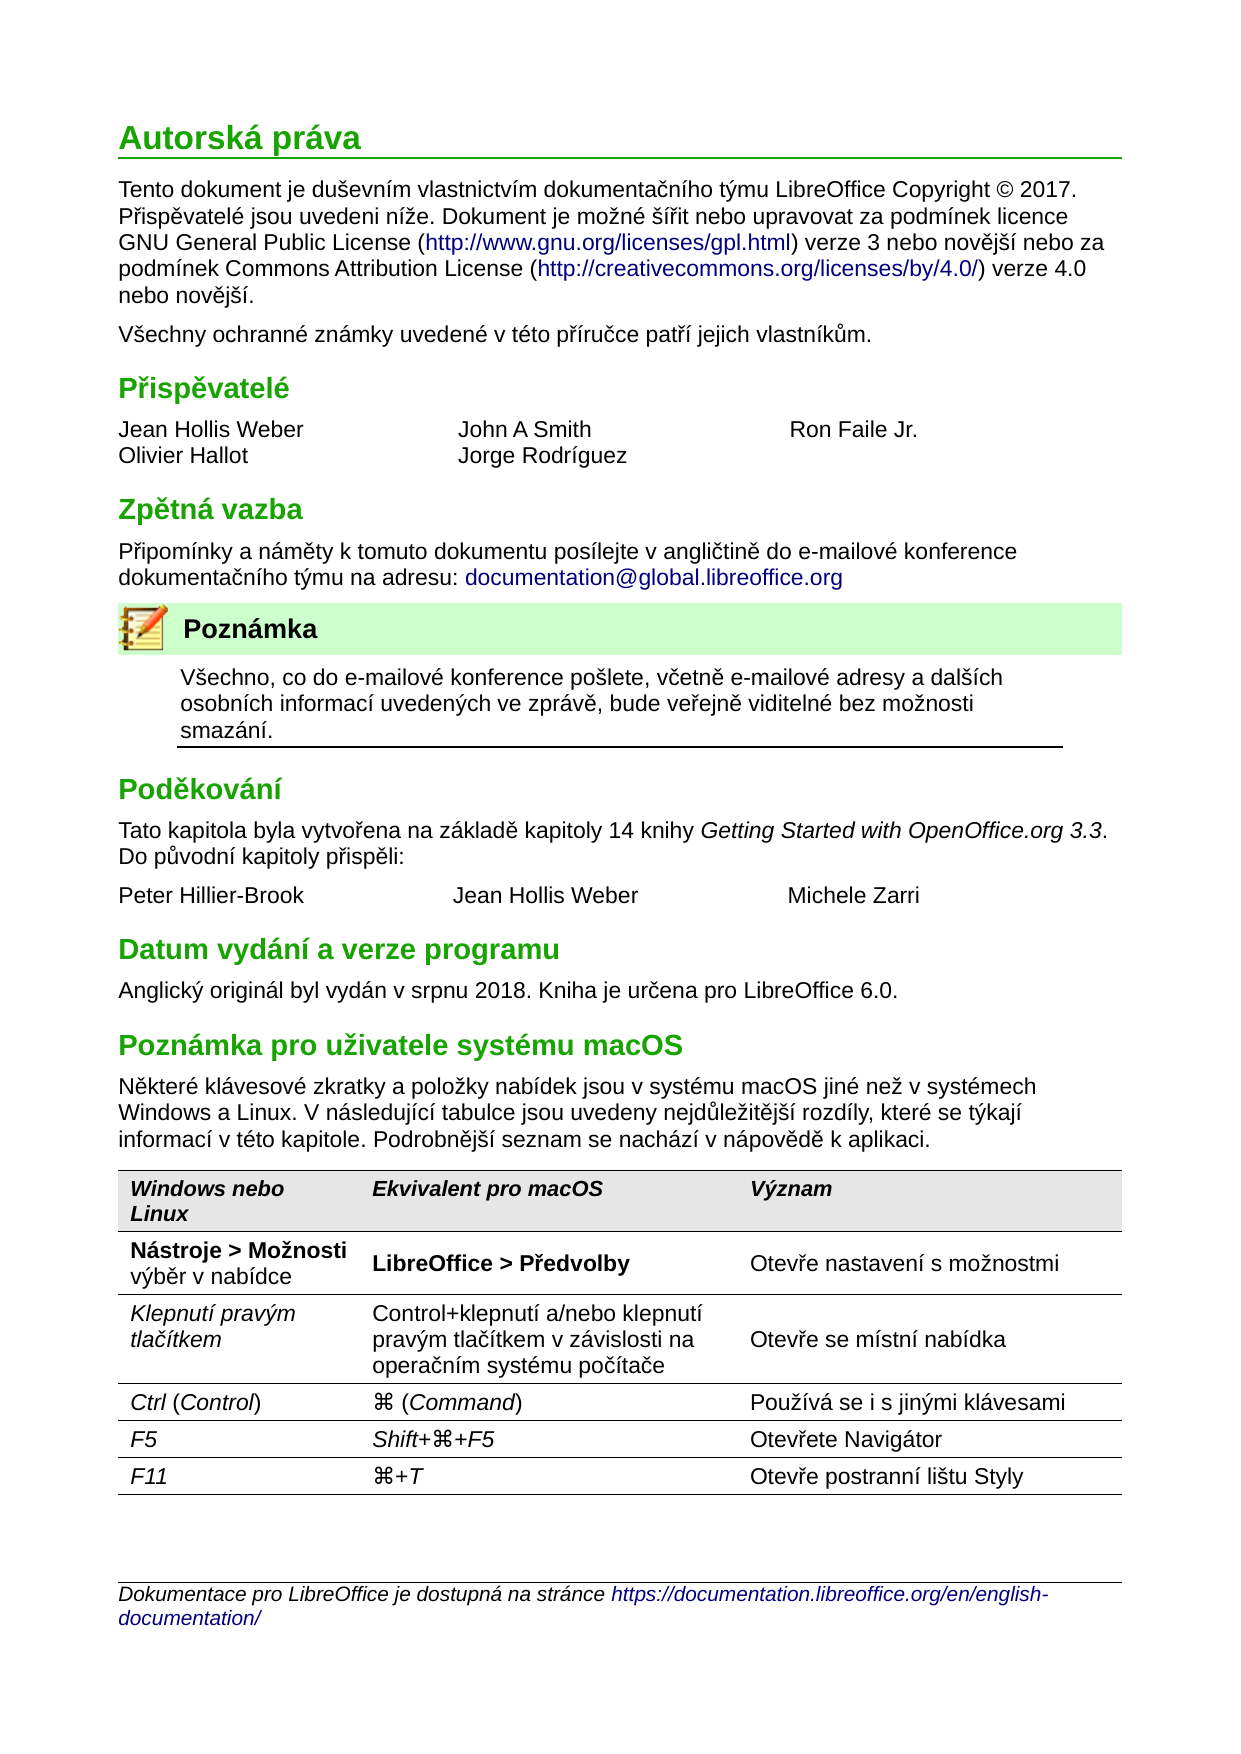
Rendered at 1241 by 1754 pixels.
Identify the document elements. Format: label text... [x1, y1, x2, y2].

table_cell Otevřete Navigátor [738, 1421, 1122, 1457]
subtitle Autorská práva [118, 118, 1122, 157]
table_header John A Smith [458, 416, 789, 442]
text Tento dokument je duševním vlastnictvím dokumentačního týmu LibreOffice Copyright © 2017. Přispěvatelé jsou uvedeni níže. Dokument je možné šířit nebo upravovat za podmínek licence GNU General Public License (http://www.gnu.org/licenses/gpl.html) verze 3 nebo novější nebo za podmínek Commons Attribution License (http://creativecommons.org/licenses/by/4.0/) verze 4.0 nebo novější. [118, 176, 1122, 308]
table_cell F5 [118, 1421, 360, 1457]
table_cell ⌘ (Command) [360, 1384, 738, 1420]
table_cell Otevře postranní lištu Styly [738, 1458, 1122, 1494]
table_cell F11 [118, 1458, 360, 1494]
table_cell Otevře se místní nabídka [738, 1295, 1122, 1383]
text Všechny ochranné známky uvedené v této příručce patří jejich vlastníkům. [118, 321, 1122, 347]
table_cell Klepnutí pravým tlačítkem [118, 1295, 360, 1383]
subtitle Poděkování [118, 772, 1122, 805]
table_cell Jorge Rodríguez [458, 442, 789, 469]
table_cell Shift+⌘+F5 [360, 1421, 738, 1457]
table_cell Nástroje > Možnosti výběr v nabídce [118, 1232, 360, 1294]
subtitle Datum vydání a verze programu [118, 932, 1122, 966]
table_header Jean Hollis Weber [453, 882, 787, 908]
table_cell [789, 442, 1122, 469]
table_cell Control+klepnutí a/nebo klepnutí pravým tlačítkem v závislosti na operačním systému počítače [360, 1295, 738, 1383]
table_cell Olivier Hallot [118, 442, 458, 469]
table_cell LibreOffice > Předvolby [360, 1232, 738, 1294]
picture [119, 603, 170, 654]
subtitle Přispěvatelé [118, 371, 1122, 404]
subtitle Poznámka pro uživatele systému macOS [118, 1027, 1122, 1061]
table_cell Ctrl (Control) [118, 1384, 360, 1420]
text Připomínky a náměty k tomuto dokumentu posílejte v angličtině do e-mailové konference dokumentačního týmu na adresu: documentation@global.libreoffice.org [118, 538, 1122, 590]
text Anglický originál byl vydán v srpnu 2018. Kniha je určena pro LibreOffice 6.0. [118, 977, 1122, 1004]
text Všechno, co do e-mailové konference pošlete, včetně e-mailové adresy a dalších osobních informací uvedených ve zprávě, bude veřejně viditelné bez možnosti smazání. [177, 661, 1063, 746]
text Některé klávesové zkratky a položky nabídek jsou v systému macOS jiné než v systémech Windows a Linux. V následující tabulce jsou uvedeny nejdůležitější rozdíly, které se týkají informací v této kapitole. Podrobnější seznam se nachází v nápovědě k aplikaci. [118, 1073, 1122, 1152]
table_header Jean Hollis Weber [118, 416, 458, 442]
table_cell Otevře nastavení s možnostmi [738, 1232, 1122, 1294]
table_cell ⌘+T [360, 1458, 738, 1494]
table_header Ekvivalent pro macOS [360, 1171, 738, 1231]
text Tato kapitola byla vytvořena na základě kapitoly 14 knihy Getting Started with OpenOffice.org 3.3. Do původní kapitoly přispěli: [118, 817, 1122, 870]
table_header Význam [738, 1171, 1122, 1231]
table_header Ron Faile Jr. [789, 416, 1122, 442]
table_header Windows nebo Linux [118, 1171, 360, 1231]
table_header Michele Zarri [788, 882, 1122, 908]
table_header Peter Hillier-Brook [118, 882, 453, 908]
subtitle Zpětná vazba [118, 492, 1122, 526]
subtitle Poznámka [118, 603, 1122, 655]
table_cell Používá se i s jinými klávesami [738, 1384, 1122, 1420]
